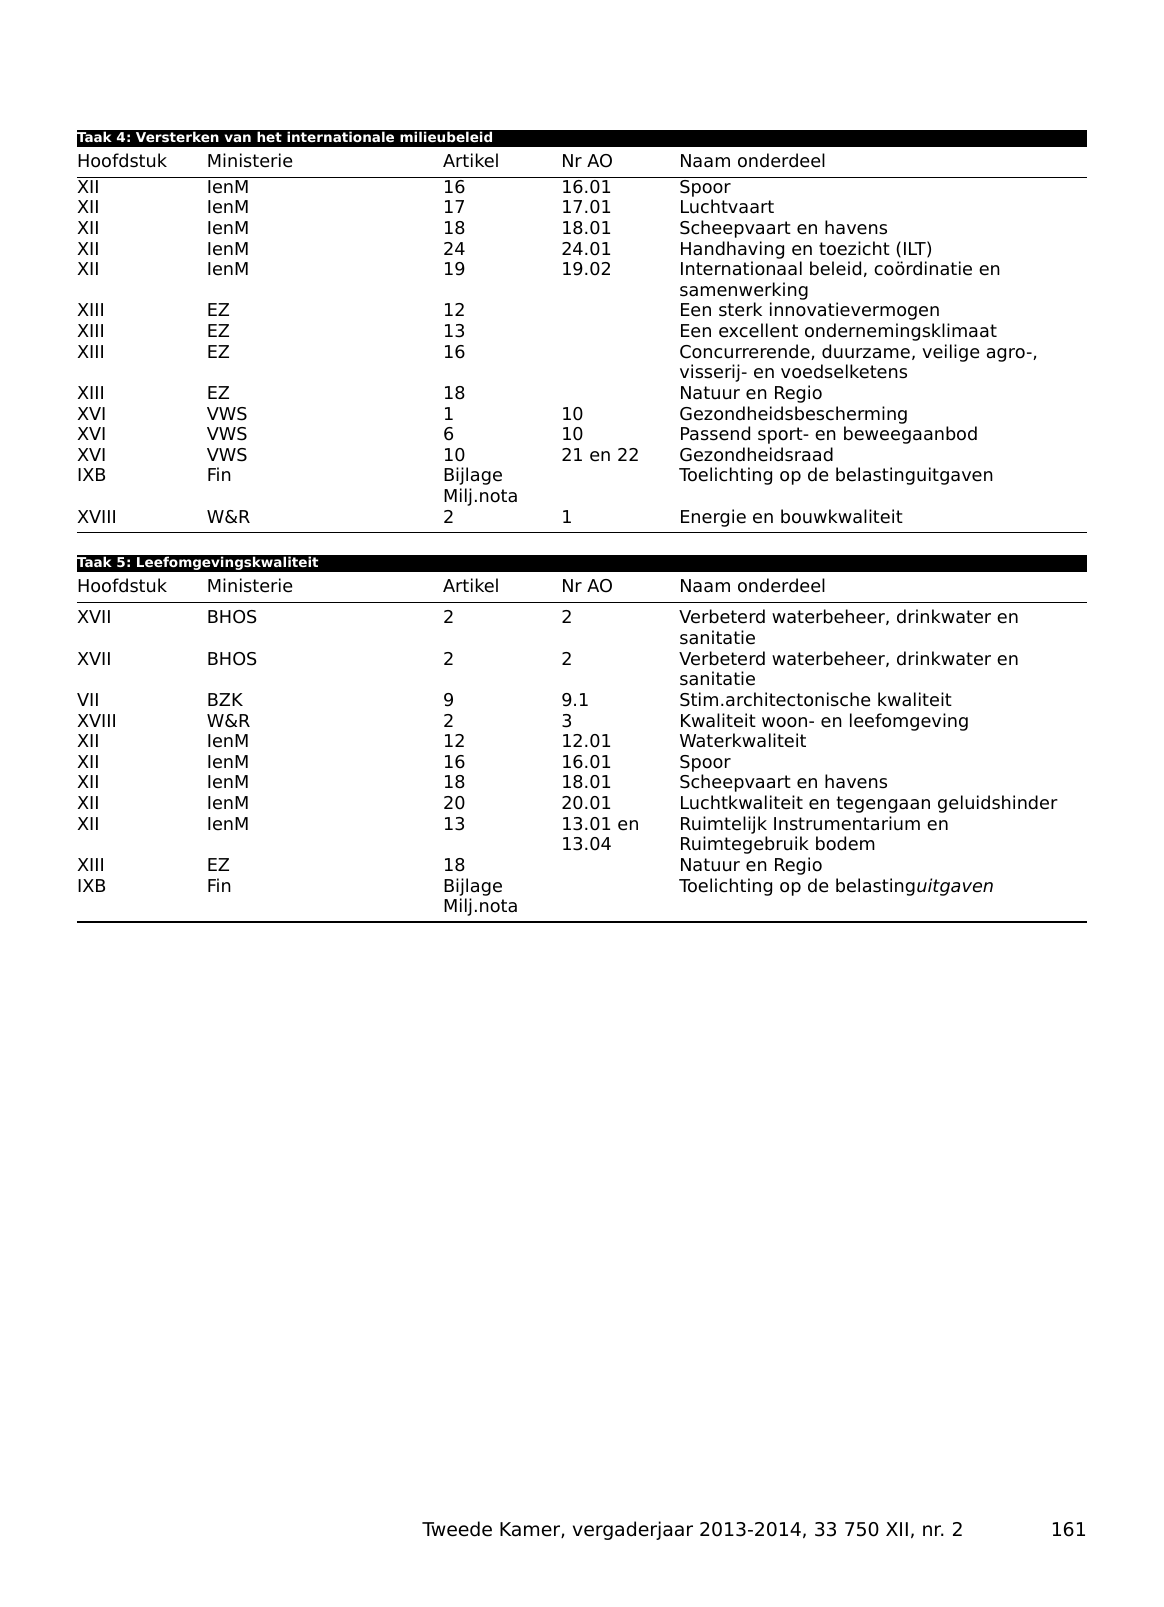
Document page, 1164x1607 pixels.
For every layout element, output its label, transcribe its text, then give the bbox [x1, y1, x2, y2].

table_cell Verbeterd waterbeheer, drinkwater en sanitatie [673, 603, 1087, 649]
table_cell 3 [555, 711, 673, 731]
table_cell Een excellent ondernemingsklimaat [673, 321, 1087, 342]
table_cell EZ [201, 300, 437, 321]
table_cell 10 [437, 445, 555, 465]
table_cell Verbeterd waterbeheer, drinkwater en sanitatie [673, 649, 1087, 690]
table_cell [555, 876, 673, 921]
table_cell 13 [437, 814, 555, 855]
table_cell XII [77, 259, 201, 300]
table_cell IenM [201, 178, 437, 197]
table_cell Fin [201, 876, 437, 921]
table_cell Natuur en Regio [673, 855, 1087, 876]
table_cell Energie en bouwkwaliteit [673, 507, 1087, 532]
table_cell IenM [201, 731, 437, 752]
table_cell IenM [201, 793, 437, 814]
table_cell Artikel [437, 147, 555, 177]
table_cell 2 [555, 649, 673, 690]
table_cell XII [77, 218, 201, 238]
table_cell [555, 465, 673, 507]
table_cell 19 [437, 259, 555, 300]
table_cell XIII [77, 342, 201, 383]
table_cell Ministerie [201, 147, 437, 177]
table_cell XIII [77, 321, 201, 342]
table_cell 2 [437, 603, 555, 649]
table_cell EZ [201, 855, 437, 876]
table_cell [555, 321, 673, 342]
table_cell XII [77, 814, 201, 855]
table_cell IXB [77, 465, 201, 507]
table_cell Scheepvaart en havens [673, 773, 1087, 793]
table_cell 2 [437, 649, 555, 690]
table_cell XII [77, 731, 201, 752]
table_cell Bijlage Milj.nota [437, 465, 555, 507]
table_cell 16 [437, 342, 555, 383]
table_cell 13.01 en 13.04 [555, 814, 673, 855]
table_cell XII [77, 793, 201, 814]
table_cell 1 [555, 507, 673, 532]
table_cell 10 [555, 424, 673, 445]
table_cell BHOS [201, 603, 437, 649]
table_cell W&R [201, 507, 437, 532]
table_cell IenM [201, 814, 437, 855]
table_cell Concurrerende, duurzame, veilige agro-, visserij- en voedselketens [673, 342, 1087, 383]
table_cell 18.01 [555, 218, 673, 238]
table_cell IenM [201, 752, 437, 772]
table_cell XIII [77, 855, 201, 876]
table_cell XII [77, 197, 201, 218]
table_cell 24.01 [555, 239, 673, 259]
table_cell Spoor [673, 178, 1087, 197]
table_cell IXB [77, 876, 201, 921]
table_cell W&R [201, 711, 437, 731]
table_cell [555, 383, 673, 403]
table_cell BZK [201, 690, 437, 711]
table_cell XIII [77, 383, 201, 403]
table_cell 2 [555, 603, 673, 649]
table_header Taak 4: Versterken van het internationale milieubeleid [77, 130, 1087, 146]
table_cell Waterkwaliteit [673, 731, 1087, 752]
table_cell 24 [437, 239, 555, 259]
table_cell IenM [201, 239, 437, 259]
table_cell Ruimtelijk Instrumentarium en Ruimtegebruik bodem [673, 814, 1087, 855]
table_cell Spoor [673, 752, 1087, 772]
table_cell 18.01 [555, 773, 673, 793]
table_cell [555, 855, 673, 876]
table_cell XIII [77, 300, 201, 321]
table_cell 2 [437, 711, 555, 731]
table_cell Toelichting op de belastinguitgaven [673, 465, 1087, 507]
table_cell 21 en 22 [555, 445, 673, 465]
table_cell Luchtvaart [673, 197, 1087, 218]
table_cell Ministerie [201, 572, 437, 602]
table_cell EZ [201, 342, 437, 383]
table_cell IenM [201, 259, 437, 300]
table_cell 13 [437, 321, 555, 342]
table_cell Hoofdstuk [77, 572, 201, 602]
table_cell IenM [201, 218, 437, 238]
table_cell Passend sport- en beweegaanbod [673, 424, 1087, 445]
table_cell 20 [437, 793, 555, 814]
table_cell Luchtkwaliteit en tegengaan geluidshinder [673, 793, 1087, 814]
table_cell 2 [437, 507, 555, 532]
table_cell VII [77, 690, 201, 711]
table_cell 12 [437, 300, 555, 321]
table_cell 18 [437, 383, 555, 403]
table_cell Naam onderdeel [673, 147, 1087, 177]
table_cell IenM [201, 197, 437, 218]
table_cell Nr AO [555, 572, 673, 602]
table_cell XVIII [77, 507, 201, 532]
table_cell 17.01 [555, 197, 673, 218]
table_cell Hoofdstuk [77, 147, 201, 177]
table_cell 6 [437, 424, 555, 445]
table_cell 9.1 [555, 690, 673, 711]
table_cell 10 [555, 404, 673, 424]
table_cell XII [77, 239, 201, 259]
table_cell XVIII [77, 711, 201, 731]
table_cell 20.01 [555, 793, 673, 814]
table_cell Bijlage Milj.nota [437, 876, 555, 921]
table_cell IenM [201, 773, 437, 793]
table_cell 1 [437, 404, 555, 424]
table_cell XII [77, 178, 201, 197]
table_cell XVII [77, 603, 201, 649]
table_cell Naam onderdeel [673, 572, 1087, 602]
table_cell VWS [201, 445, 437, 465]
table_cell 18 [437, 773, 555, 793]
table_cell EZ [201, 321, 437, 342]
table_cell Scheepvaart en havens [673, 218, 1087, 238]
table_cell EZ [201, 383, 437, 403]
table_cell Stim.architectonische kwaliteit [673, 690, 1087, 711]
table_cell Fin [201, 465, 437, 507]
table_cell Natuur en Regio [673, 383, 1087, 403]
table_cell Een sterk innovatievermogen [673, 300, 1087, 321]
table_cell Toelichting op de belastinguitgaven [673, 876, 1087, 921]
table_cell [555, 300, 673, 321]
table_cell Nr AO [555, 147, 673, 177]
table_cell 18 [437, 855, 555, 876]
table_cell Gezondheidsraad [673, 445, 1087, 465]
table_cell Gezondheidsbescherming [673, 404, 1087, 424]
table_cell Artikel [437, 572, 555, 602]
table_cell [555, 342, 673, 383]
table_cell 16.01 [555, 178, 673, 197]
table_cell 16.01 [555, 752, 673, 772]
table_cell XVI [77, 424, 201, 445]
table_cell XII [77, 752, 201, 772]
table_cell 12.01 [555, 731, 673, 752]
table_cell 18 [437, 218, 555, 238]
table_header Taak 5: Leefomgevingskwaliteit [77, 555, 1087, 571]
table_cell 9 [437, 690, 555, 711]
table_cell Internationaal beleid, coördinatie en samenwerking [673, 259, 1087, 300]
table_cell 16 [437, 178, 555, 197]
table_cell XVI [77, 404, 201, 424]
table_cell BHOS [201, 649, 437, 690]
table_cell 17 [437, 197, 555, 218]
table_cell 19.02 [555, 259, 673, 300]
table_cell 16 [437, 752, 555, 772]
table_cell Kwaliteit woon- en leefomgeving [673, 711, 1087, 731]
table_cell VWS [201, 404, 437, 424]
table_cell VWS [201, 424, 437, 445]
table_cell XII [77, 773, 201, 793]
table_cell Handhaving en toezicht (ILT) [673, 239, 1087, 259]
table_cell XVII [77, 649, 201, 690]
table_cell 12 [437, 731, 555, 752]
table_cell XVI [77, 445, 201, 465]
